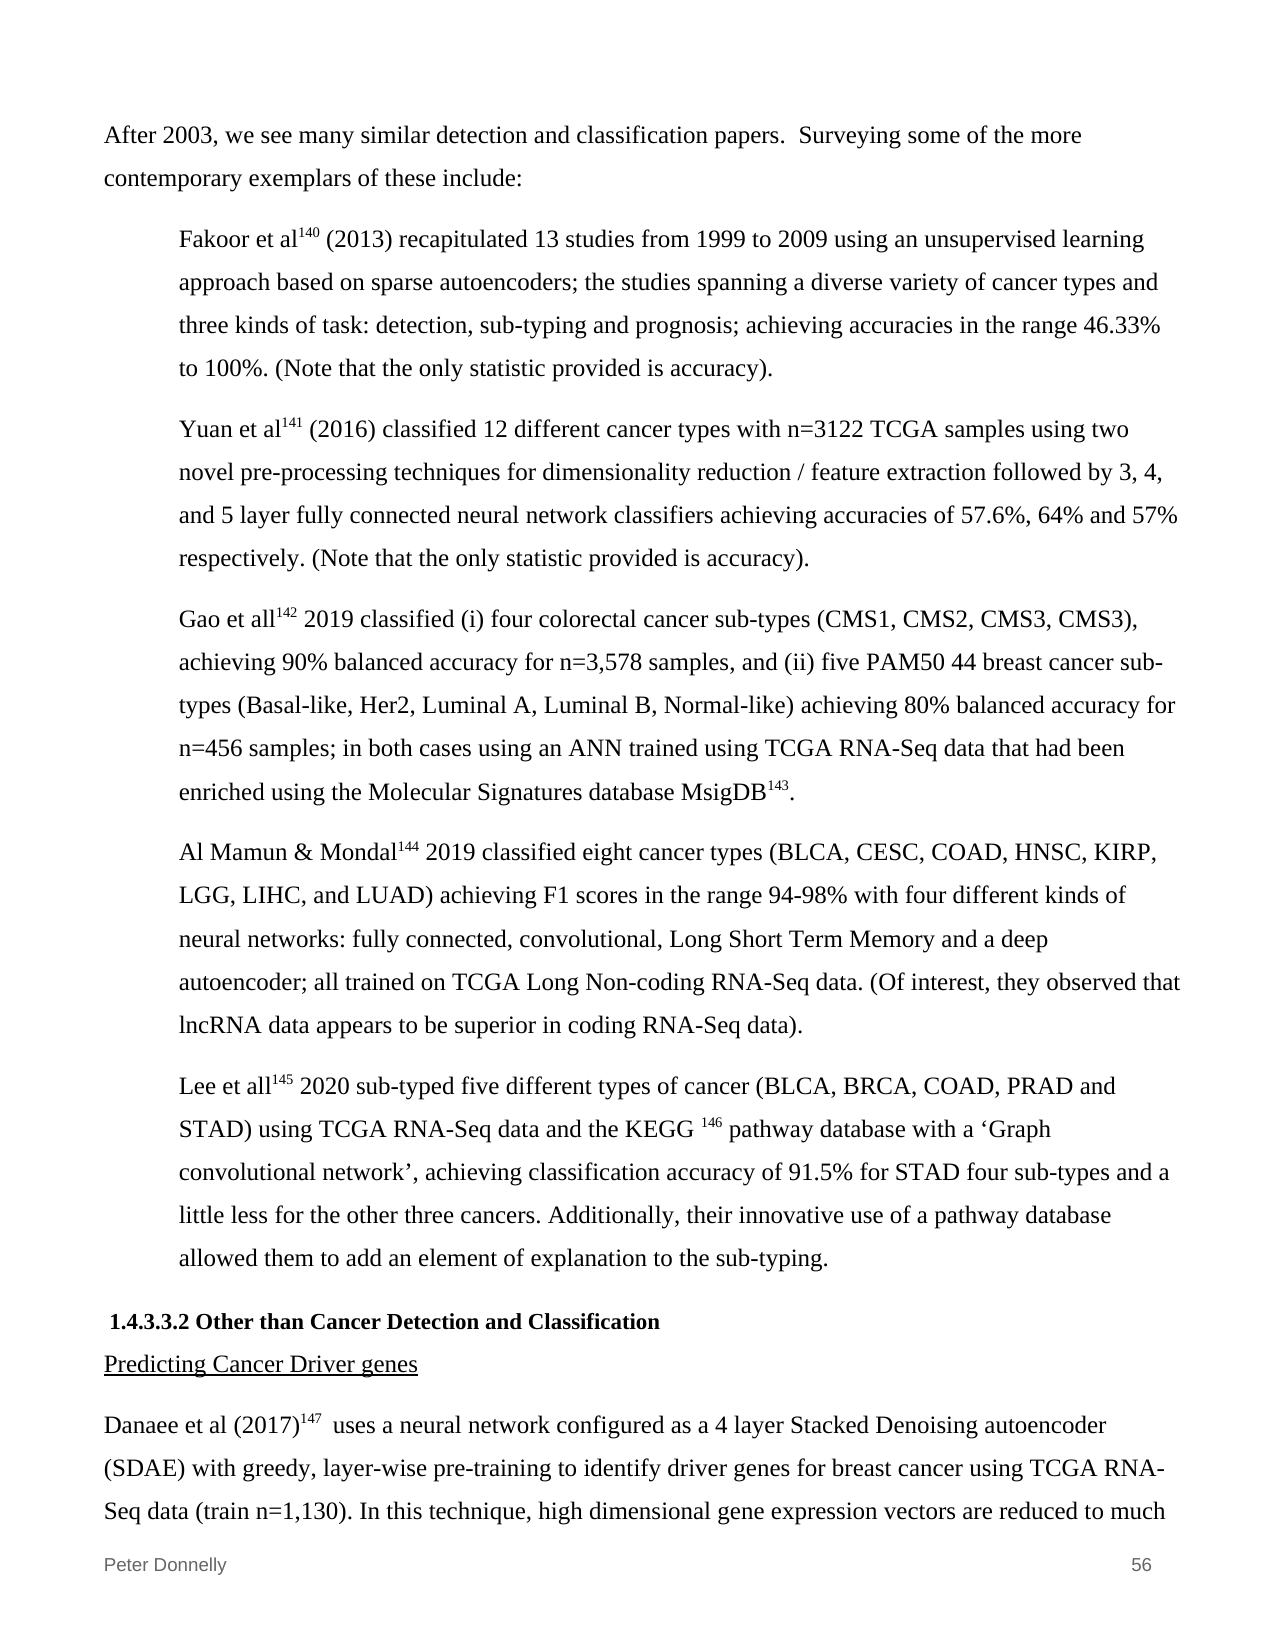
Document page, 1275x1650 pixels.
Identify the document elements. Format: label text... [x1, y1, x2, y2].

text Yuan et al (2016) classified 12 different cancer types with n=3122 TCGA samples using two novel pre-processing techniques for dimensionality reduction / feature extraction followed by 3, 4, and 5 layer fully connected neural network classifiers achieving accuracies of 57.6%, 64% and 57% respectively. (Note that the only statistic provided is accuracy). [178, 414, 1181, 572]
text After 2003, we see many similar detection and classification papers. Surveying some of the more contemporary exemplars of these include: [103, 120, 1181, 192]
text Predicting Cancer Driver genes [103, 1349, 1181, 1378]
text Danaee et al (2017) uses a neural network configured as a 4 layer Stacked Denoising autoencoder (SDAE) with greedy, layer-wise pre-training to identify driver genes for breast cancer using TCGA RNA-Seq data (train n=1,130). In this technique, high dimensional gene expression vectors are reduced to much [103, 1410, 1181, 1525]
text Gao et all 2019 classified (i) four colorectal cancer sub-types (CMS1, CMS2, CMS3, CMS3), achieving 90% balanced accuracy for n=3,578 samples, and (ii) five PAM50 44 breast cancer sub-types (Basal-like, Her2, Luminal A, Luminal B, Normal-like) achieving 80% balanced accuracy for n=456 samples; in both cases using an ANN trained using TCGA RNA-Seq data that had been enriched using the Molecular Signatures database MsigDB. [178, 604, 1181, 805]
text Fakoor et al (2013) recapitulated 13 studies from 1999 to 2009 using an unsupervised learning approach based on sparse autoencoders; the studies spanning a diverse variety of cancer types and three kinds of task: detection, sub-typing and prognosis; achieving accuracies in the range 46.33% to 100%. (Note that the only statistic provided is accuracy). [178, 224, 1181, 382]
text Al Mamun & Mondal 2019 classified eight cancer types (BLCA, CESC, COAD, HNSC, KIRP, LGG, LIHC, and LUAD) achieving F1 scores in the range 94-98% with four different kinds of neural networks: fully connected, convolutional, Long Short Term Memory and a deep autoencoder; all trained on TCGA Long Non-coding RNA-Seq data. (Of interest, they observed that lncRNA data appears to be superior in coding RNA-Seq data). [178, 837, 1181, 1039]
text Lee et all 2020 sub-typed five different types of cancer (BLCA, BRCA, COAD, PRAD and STAD) using TCGA RNA-Seq data and the KEGG pathway database with a ‘Graph convolutional network’, achieving classification accuracy of 91.5% for STAD four sub-types and a little less for the other three cancers. Additionally, their innovative use of a pathway database allowed them to add an element of explanation to the sub-typing. [178, 1071, 1181, 1272]
subtitle Other than Cancer Detection and Classification [103, 1308, 1181, 1334]
